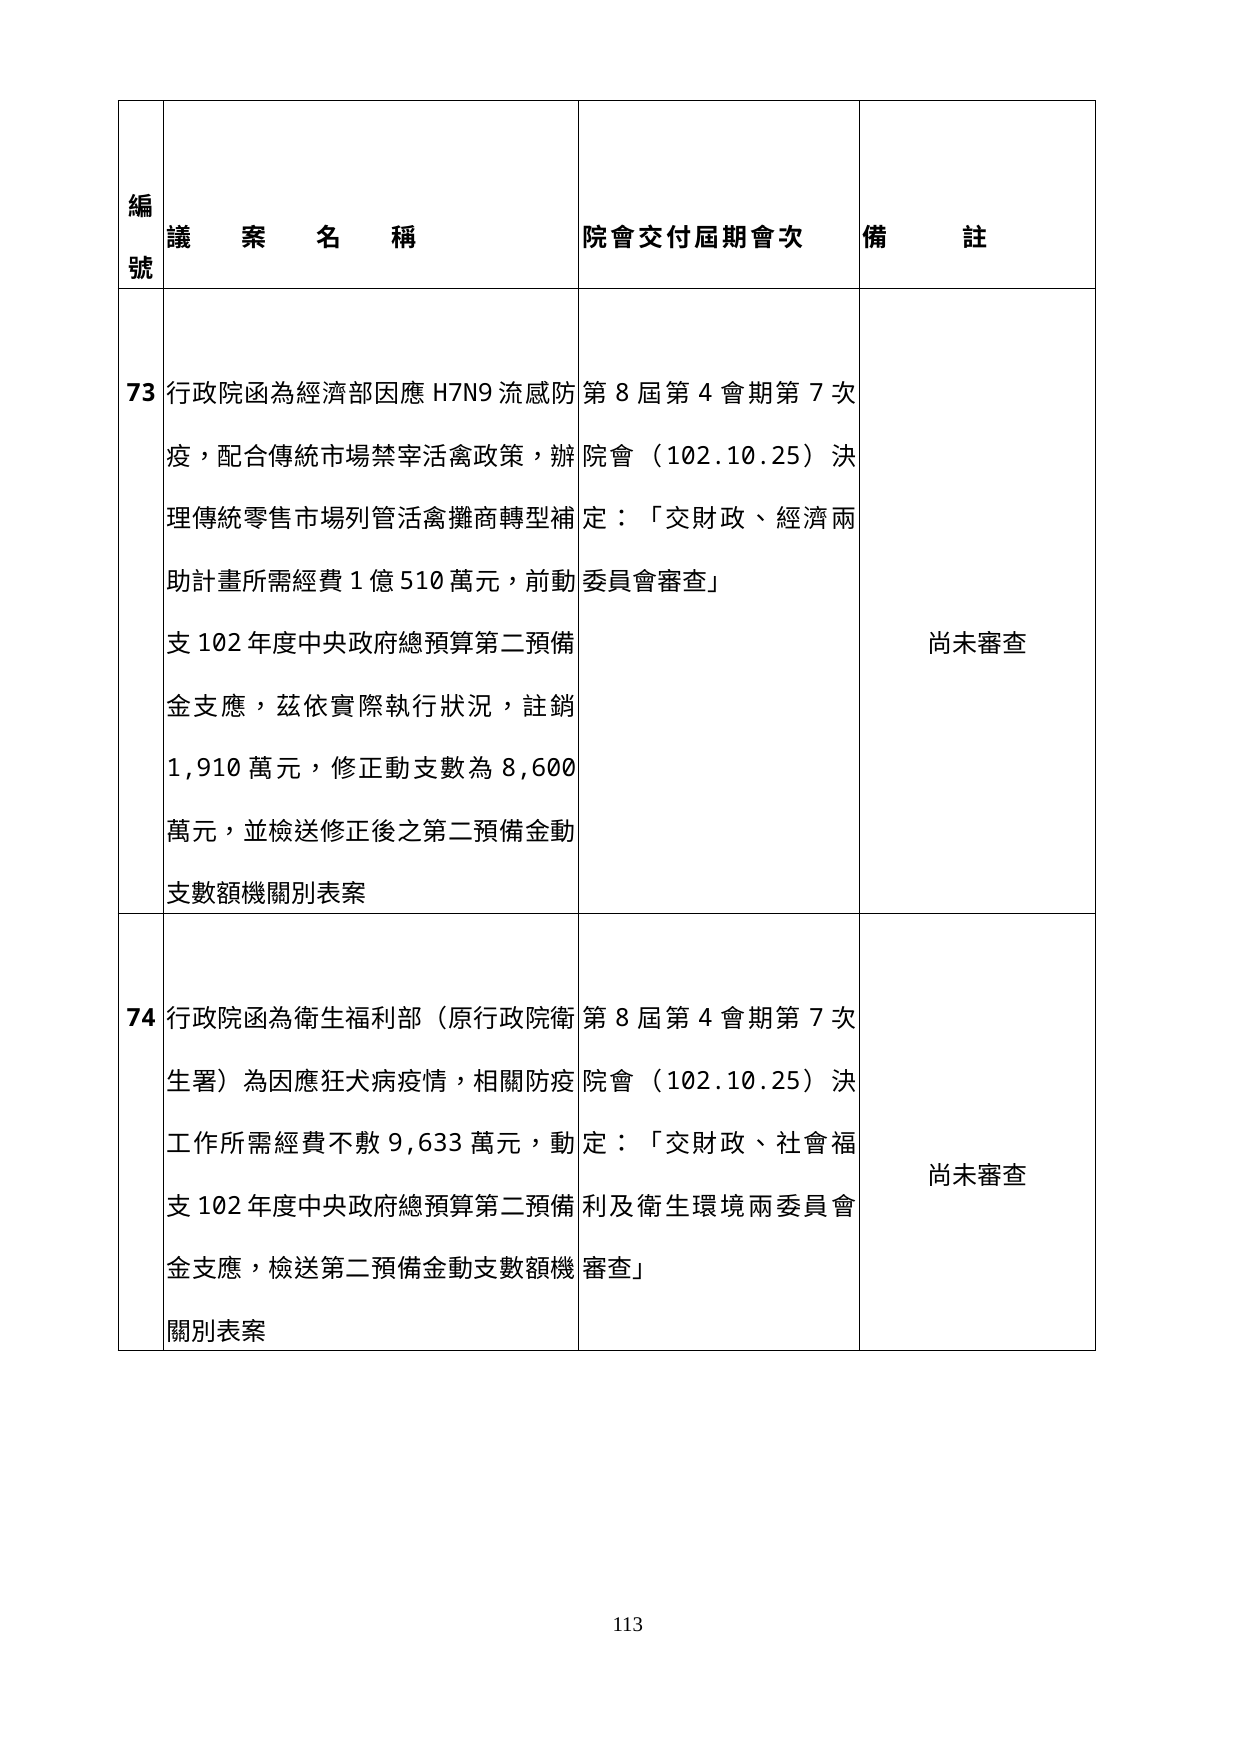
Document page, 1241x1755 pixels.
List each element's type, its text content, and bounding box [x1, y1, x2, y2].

table_cell 行政院函為衛生福利部（原行政院衛生署）為因應狂犬病疫情，相關防疫工作所需經費不敷9,633萬元，動支102年度中央政府總預算第二預備金支應，檢送第二預備金動支數額機關別表案 [164, 914, 578, 1350]
table_header 議 案 名 稱 [164, 101, 578, 288]
table_header 備 註 [860, 101, 1095, 288]
table_header 編號 [119, 101, 163, 288]
table_cell [119, 914, 163, 1350]
table_cell 尚未審查 [860, 914, 1095, 1350]
table_cell 第8屆第4會期第7次院會（102.10.25）決定：「交財政、經濟兩委員會審查」 [579, 289, 859, 913]
table_cell [119, 289, 163, 913]
table_cell 第8屆第4會期第7次院會（102.10.25）決定：「交財政、社會福利及衛生環境兩委員會審查」 [579, 914, 859, 1350]
table_header 院會交付屆期會次 [579, 101, 859, 288]
table_cell 行政院函為經濟部因應H7N9流感防疫，配合傳統市場禁宰活禽政策，辦理傳統零售市場列管活禽攤商轉型補助計畫所需經費1億510萬元，前動支102年度中央政府總預算第二預備金支應，茲依實際執行狀況，註銷1,910萬元，修正動支數為8,600萬元，並檢送修正後之第二預備金動支數額機關別表案 [164, 289, 578, 913]
table_cell 尚未審查 [860, 289, 1095, 913]
